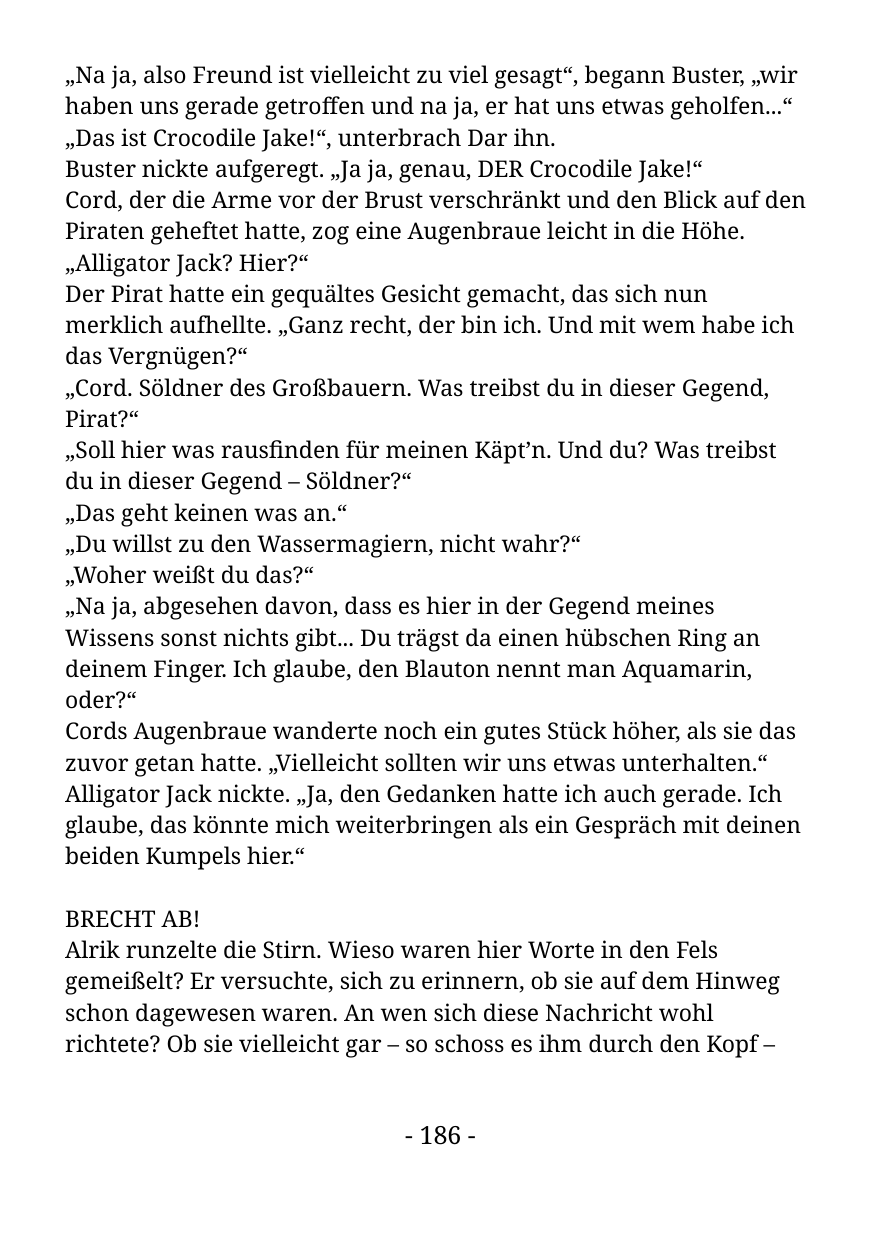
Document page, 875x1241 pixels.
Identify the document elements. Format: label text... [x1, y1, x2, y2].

text „Na ja, also Freund ist vielleicht zu viel gesagt“, begann Buster, „wir haben uns gerade getroffen und na ja, er hat uns etwas geholfen...“ „Das ist Crocodile Jake!“, unterbrach Dar ihn. Buster nickte aufgeregt. „Ja ja, genau, DER Crocodile Jake!“ Cord, der die Arme vor der Brust verschränkt und den Blick auf den Piraten geheftet hatte, zog eine Augenbraue leicht in die Höhe. „Alligator Jack? Hier?“ Der Pirat hatte ein gequältes Gesicht gemacht, das sich nun merklich aufhellte. „Ganz recht, der bin ich. Und mit wem habe ich das Vergnügen?“ „Cord. Söldner des Großbauern. Was treibst du in dieser Gegend, Pirat?“ „Soll hier was rausfinden für meinen Käpt’n. Und du? Was treibst du in dieser Gegend – Söldner?“ „Das geht keinen was an.“ „Du willst zu den Wassermagiern, nicht wahr?“ „Woher weißt du das?“ „Na ja, abgesehen davon, dass es hier in der Gegend meines Wissens sonst nichts gibt... Du trägst da einen hübschen Ring an deinem Finger. Ich glaube, den Blauton nennt man Aquamarin, oder?“ Cords Augenbraue wanderte noch ein gutes Stück höher, als sie das zuvor getan hatte. „Vielleicht sollten wir uns etwas unterhalten.“ Alligator Jack nickte. „Ja, den Gedanken hatte ich auch gerade. Ich glaube, das könnte mich weiterbringen als ein Gespräch mit deinen beiden Kumpels hier.“ BRECHT AB! Alrik runzelte die Stirn. Wieso waren hier Worte in den Fels gemeißelt? Er versuchte, sich zu erinnern, ob sie auf dem Hinweg schon dagewesen waren. An wen sich diese Nachricht wohl richtete? Ob sie vielleicht gar – so schoss es ihm durch den Kopf – [65, 59, 809, 1059]
